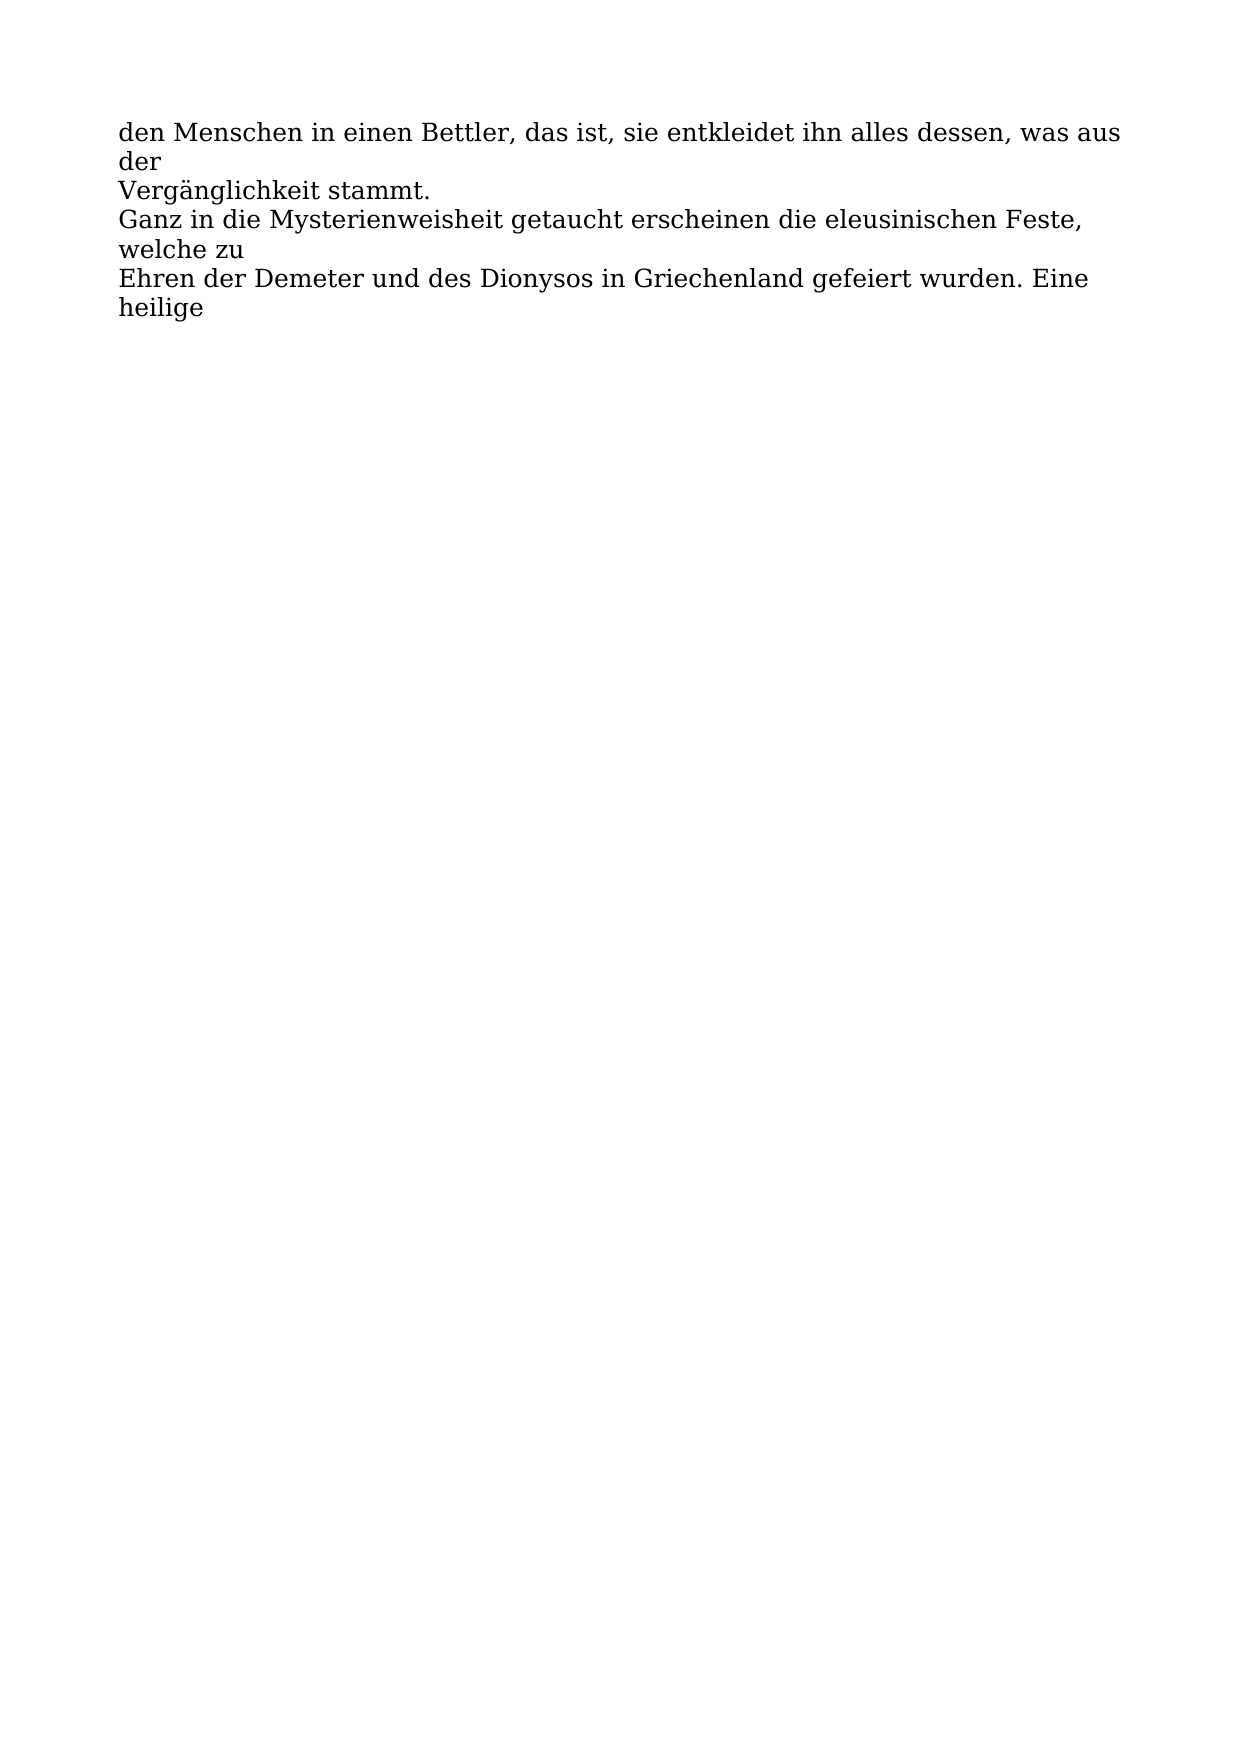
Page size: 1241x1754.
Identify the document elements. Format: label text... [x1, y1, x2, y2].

text Ganz in die Mysterienweisheit getaucht erscheinen die eleusinischen Feste, welche zu [118, 206, 1122, 264]
text Ehren der Demeter und des Dionysos in Griechenland gefeiert wurden. Eine heilige [118, 264, 1122, 322]
text Vergänglichkeit stammt. [118, 176, 1122, 206]
text den Menschen in einen Bettler, das ist, sie entkleidet ihn alles dessen, was aus der [118, 118, 1122, 176]
